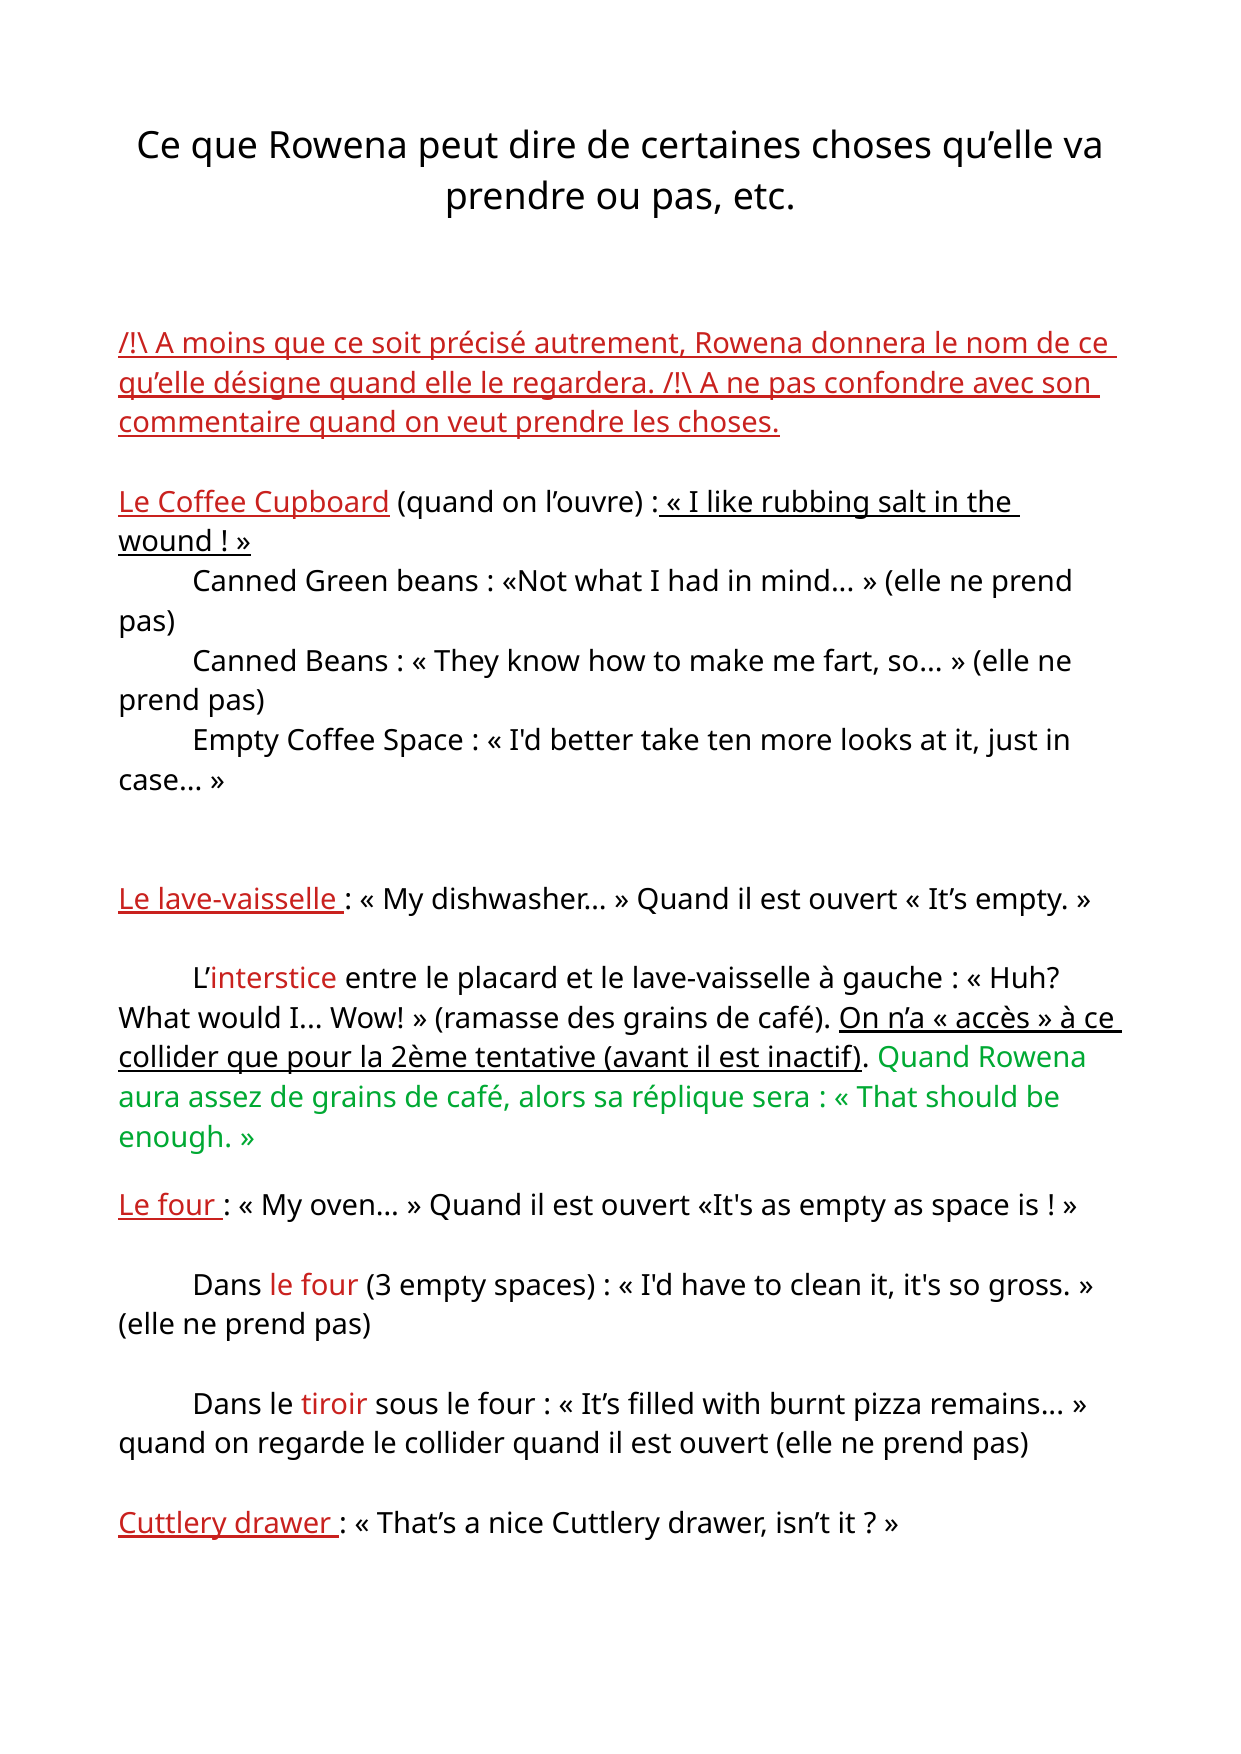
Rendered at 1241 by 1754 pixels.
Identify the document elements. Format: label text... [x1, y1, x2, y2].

text Le lave-vaisselle : « My dishwasher… » Quand il est ouvert « It’s empty. » [118, 878, 1122, 918]
text Canned Green beans : «Not what I had in mind... » (elle ne prend pas) [118, 560, 1122, 640]
text L’interstice entre le placard et le lave-vaisselle à gauche : « Huh? What would I... Wow! » (ramasse des grains de café). On n’a « accès » à ce collider que pour la 2ème tentative (avant il est inactif). Quand Rowena aura assez de grains de café, alors sa réplique sera : « That should be enough. » [118, 957, 1122, 1156]
text Le four : « My oven… » Quand il est ouvert «It's as empty as space is ! » [118, 1184, 1122, 1224]
text Ce que Rowena peut dire de certaines choses qu’elle va prendre ou pas, etc. [118, 118, 1122, 220]
text Le Coffee Cupboard (quand on l’ouvre) : « I like rubbing salt in the wound ! » [118, 481, 1122, 560]
text Dans le four (3 empty spaces) : « I'd have to clean it, it's so gross. » (elle ne prend pas) [118, 1264, 1122, 1343]
text Cuttlery drawer : « That’s a nice Cuttlery drawer, isn’t it ? » [118, 1502, 1122, 1542]
text /!\ A moins que ce soit précisé autrement, Rowena donnera le nom de ce qu’elle désigne quand elle le regardera. /!\ A ne pas confondre avec son commentaire quand on veut prendre les choses. [118, 322, 1122, 441]
text Empty Coffee Space : « I'd better take ten more looks at it, just in case... » [118, 719, 1122, 798]
text Dans le tiroir sous le four : « It’s filled with burnt pizza remains... » quand on regarde le collider quand il est ouvert (elle ne prend pas) [118, 1383, 1122, 1462]
text Canned Beans : « They know how to make me fart, so... » (elle ne prend pas) [118, 640, 1122, 719]
